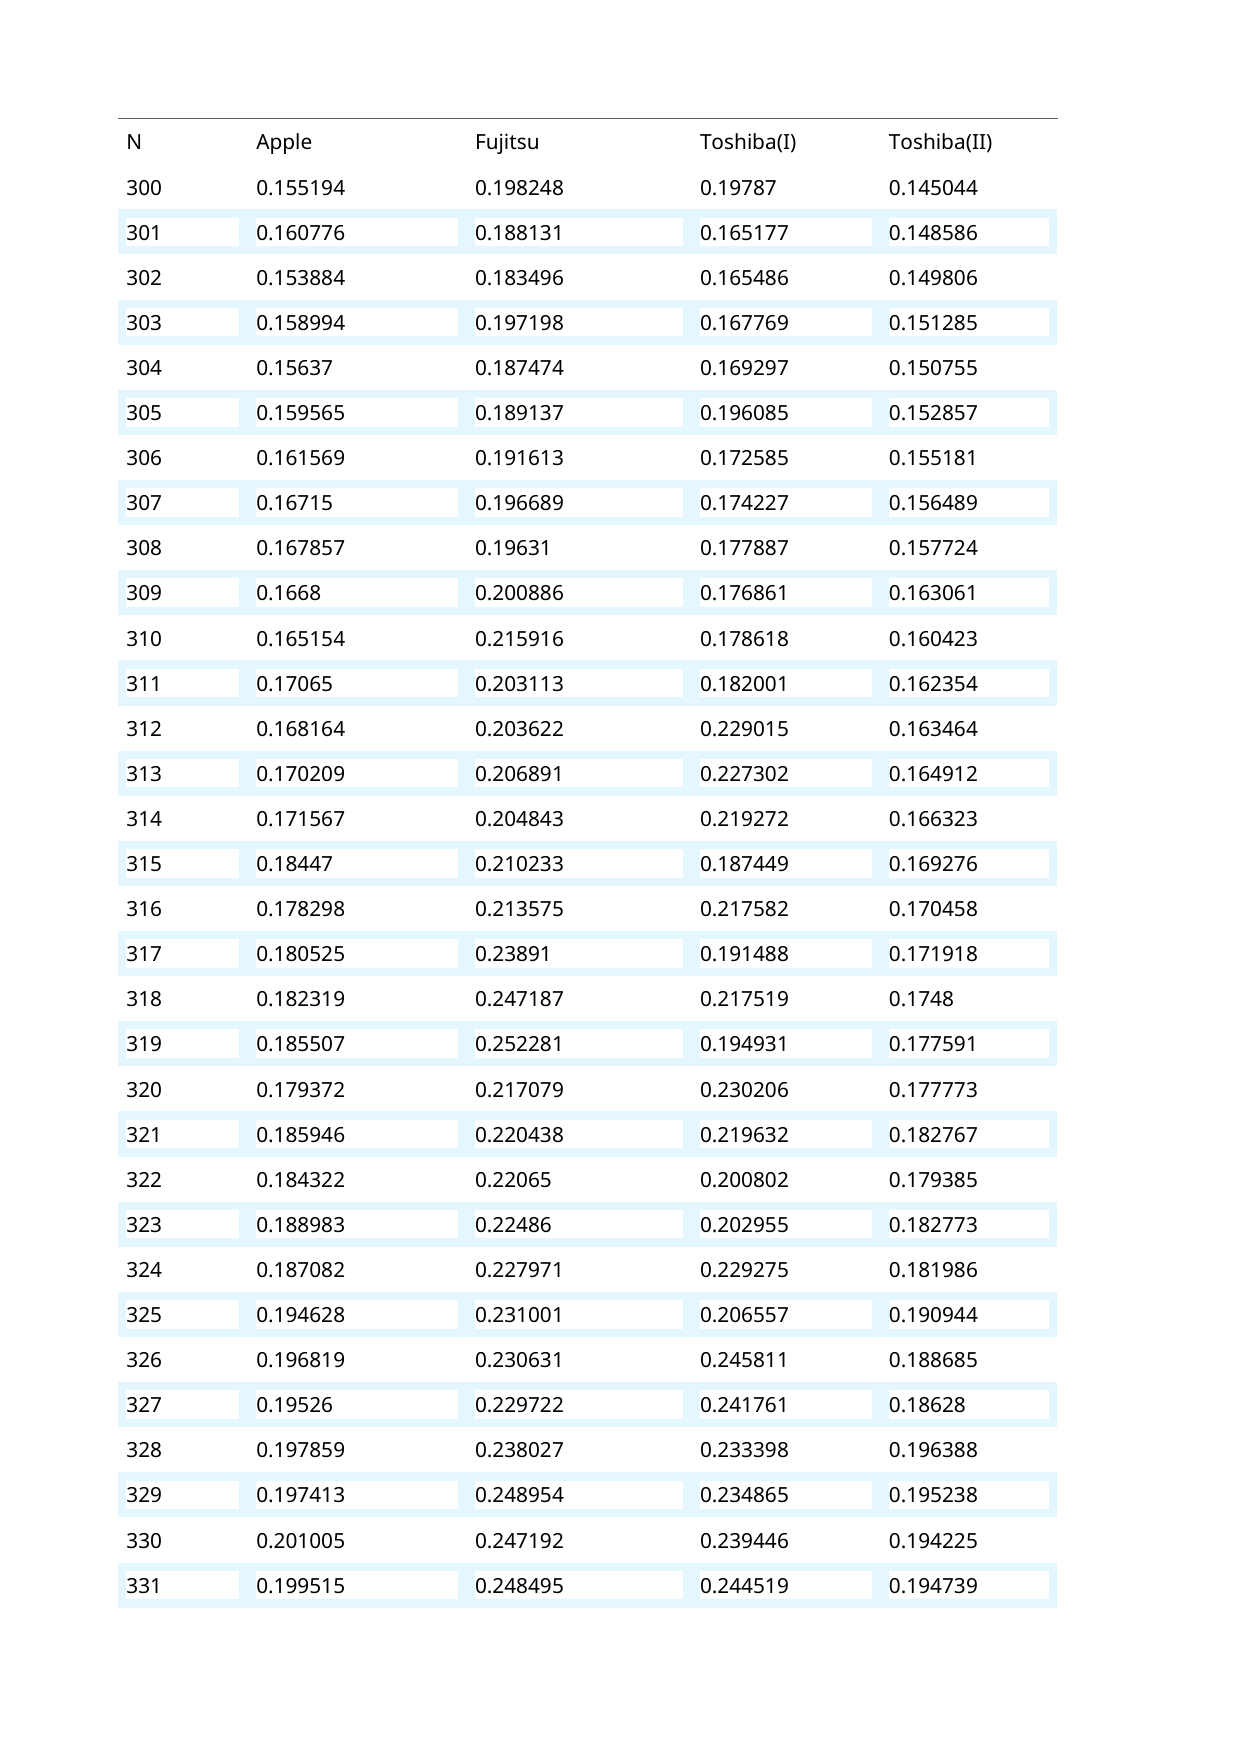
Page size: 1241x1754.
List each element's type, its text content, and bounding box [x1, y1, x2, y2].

table_cell 0.177591 [880, 1021, 1057, 1066]
table_cell 0.168164 [248, 706, 466, 751]
table_cell 0.19787 [691, 164, 880, 209]
table_cell 0.248495 [466, 1563, 691, 1608]
table_cell 311 [118, 660, 248, 706]
table_cell 0.196819 [248, 1337, 466, 1382]
table_cell 0.189137 [466, 390, 691, 435]
table_cell 321 [118, 1111, 248, 1157]
table_cell 0.188685 [880, 1337, 1057, 1382]
table_cell 0.178298 [248, 886, 466, 931]
table_cell 0.197198 [466, 300, 691, 345]
table_cell 0.165177 [691, 209, 880, 254]
table_cell 309 [118, 570, 248, 615]
table_cell 0.187474 [466, 345, 691, 390]
table_cell 0.166323 [880, 796, 1057, 841]
table_cell 0.156489 [880, 480, 1057, 525]
table_cell 0.200802 [691, 1157, 880, 1202]
table_cell 0.204843 [466, 796, 691, 841]
table_cell 303 [118, 300, 248, 345]
table_cell 0.227302 [691, 751, 880, 796]
table_cell 0.172585 [691, 435, 880, 480]
table_cell 0.190944 [880, 1292, 1057, 1337]
table_cell 328 [118, 1427, 248, 1472]
table_cell 330 [118, 1518, 248, 1562]
table_cell 0.149806 [880, 255, 1057, 299]
table_header Toshiba(II) [880, 119, 1057, 164]
table_cell 0.23891 [466, 931, 691, 976]
table_cell 0.233398 [691, 1427, 880, 1472]
table_cell 0.15637 [248, 345, 466, 390]
table_cell 0.170209 [248, 751, 466, 796]
table_cell 0.202955 [691, 1202, 880, 1247]
table_cell 0.191613 [466, 435, 691, 480]
table_cell 0.22065 [466, 1157, 691, 1202]
table_cell 0.219272 [691, 796, 880, 841]
table_cell 0.203113 [466, 660, 691, 706]
table_cell 0.19526 [248, 1382, 466, 1427]
table_cell 0.229722 [466, 1382, 691, 1427]
table_cell 319 [118, 1021, 248, 1066]
table_cell 0.230206 [691, 1066, 880, 1111]
table_cell 0.155194 [248, 164, 466, 209]
table_cell 0.200886 [466, 570, 691, 615]
table_cell 301 [118, 209, 248, 254]
table_cell 0.230631 [466, 1337, 691, 1382]
table_cell 0.145044 [880, 164, 1057, 209]
table_cell 0.229275 [691, 1247, 880, 1292]
table_cell 318 [118, 976, 248, 1021]
table_cell 0.182773 [880, 1202, 1057, 1247]
table_cell 0.159565 [248, 390, 466, 435]
table_cell 0.180525 [248, 931, 466, 976]
table_cell 0.157724 [880, 525, 1057, 570]
table_cell 0.158994 [248, 300, 466, 345]
table_cell 314 [118, 796, 248, 841]
table_cell 0.178618 [691, 615, 880, 660]
table_cell 304 [118, 345, 248, 390]
table_cell 0.234865 [691, 1472, 880, 1517]
table_header Toshiba(I) [691, 119, 880, 164]
table_cell 0.194628 [248, 1292, 466, 1337]
table_cell 0.179372 [248, 1066, 466, 1111]
table_cell 0.181986 [880, 1247, 1057, 1292]
table_cell 305 [118, 390, 248, 435]
table_cell 0.22486 [466, 1202, 691, 1247]
table_cell 0.210233 [466, 841, 691, 886]
table_cell 0.183496 [466, 255, 691, 299]
table_cell 313 [118, 751, 248, 796]
table_cell 0.176861 [691, 570, 880, 615]
table_cell 316 [118, 886, 248, 931]
table_cell 308 [118, 525, 248, 570]
table_cell 0.206557 [691, 1292, 880, 1337]
table_cell 0.196689 [466, 480, 691, 525]
table_cell 0.163061 [880, 570, 1057, 615]
table_cell 0.217519 [691, 976, 880, 1021]
table_cell 0.165154 [248, 615, 466, 660]
table_cell 0.248954 [466, 1472, 691, 1517]
table_cell 0.213575 [466, 886, 691, 931]
table_cell 0.171918 [880, 931, 1057, 976]
table_cell 325 [118, 1292, 248, 1337]
table_cell 0.227971 [466, 1247, 691, 1292]
table_cell 327 [118, 1382, 248, 1427]
table_cell 0.167857 [248, 525, 466, 570]
table_cell 0.152857 [880, 390, 1057, 435]
table_cell 0.241761 [691, 1382, 880, 1427]
table_cell 0.160776 [248, 209, 466, 254]
table_cell 0.17065 [248, 660, 466, 706]
table_cell 306 [118, 435, 248, 480]
table_cell 0.161569 [248, 435, 466, 480]
table_cell 0.155181 [880, 435, 1057, 480]
table_cell 0.150755 [880, 345, 1057, 390]
table_cell 0.1748 [880, 976, 1057, 1021]
table_cell 0.194739 [880, 1563, 1057, 1608]
table_cell 0.184322 [248, 1157, 466, 1202]
table_cell 0.179385 [880, 1157, 1057, 1202]
table_cell 0.239446 [691, 1518, 880, 1562]
table_cell 315 [118, 841, 248, 886]
table_cell 0.162354 [880, 660, 1057, 706]
table_cell 310 [118, 615, 248, 660]
table_cell 0.245811 [691, 1337, 880, 1382]
table_cell 0.169297 [691, 345, 880, 390]
table_cell 0.247192 [466, 1518, 691, 1562]
table_cell 0.191488 [691, 931, 880, 976]
table_cell 312 [118, 706, 248, 751]
table_cell 0.197413 [248, 1472, 466, 1517]
table_cell 0.160423 [880, 615, 1057, 660]
table_cell 0.148586 [880, 209, 1057, 254]
table_cell 0.238027 [466, 1427, 691, 1472]
table_cell 0.182767 [880, 1111, 1057, 1157]
table_cell 331 [118, 1563, 248, 1608]
table_cell 0.18628 [880, 1382, 1057, 1427]
table_cell 0.171567 [248, 796, 466, 841]
table_cell 322 [118, 1157, 248, 1202]
table_cell 0.174227 [691, 480, 880, 525]
table_header Fujitsu [466, 119, 691, 164]
table_cell 0.229015 [691, 706, 880, 751]
table_cell 0.196388 [880, 1427, 1057, 1472]
table_cell 0.182319 [248, 976, 466, 1021]
table_cell 0.188131 [466, 209, 691, 254]
table_cell 0.182001 [691, 660, 880, 706]
table_cell 0.187082 [248, 1247, 466, 1292]
table_cell 0.244519 [691, 1563, 880, 1608]
table_cell 0.151285 [880, 300, 1057, 345]
table_cell 0.196085 [691, 390, 880, 435]
table_header Apple [248, 119, 466, 164]
table_cell 0.16715 [248, 480, 466, 525]
table_cell 0.195238 [880, 1472, 1057, 1517]
table_cell 0.188983 [248, 1202, 466, 1247]
table_cell 0.185946 [248, 1111, 466, 1157]
table_cell 0.247187 [466, 976, 691, 1021]
table_cell 0.198248 [466, 164, 691, 209]
table_cell 0.185507 [248, 1021, 466, 1066]
table_cell 0.194931 [691, 1021, 880, 1066]
table_cell 0.177773 [880, 1066, 1057, 1111]
table_cell 0.199515 [248, 1563, 466, 1608]
table_cell 0.217079 [466, 1066, 691, 1111]
table_cell 0.206891 [466, 751, 691, 796]
table_cell 0.177887 [691, 525, 880, 570]
table_cell 0.194225 [880, 1518, 1057, 1562]
table_cell 0.201005 [248, 1518, 466, 1562]
table_cell 0.170458 [880, 886, 1057, 931]
table_cell 0.219632 [691, 1111, 880, 1157]
table_cell 0.220438 [466, 1111, 691, 1157]
table_cell 0.165486 [691, 255, 880, 299]
table_cell 0.1668 [248, 570, 466, 615]
table_cell 0.169276 [880, 841, 1057, 886]
table_cell 0.167769 [691, 300, 880, 345]
table_cell 0.163464 [880, 706, 1057, 751]
table_cell 323 [118, 1202, 248, 1247]
table_cell 0.231001 [466, 1292, 691, 1337]
table_cell 317 [118, 931, 248, 976]
table_cell 0.203622 [466, 706, 691, 751]
table_cell 0.153884 [248, 255, 466, 299]
table_cell 0.187449 [691, 841, 880, 886]
table_cell 300 [118, 164, 248, 209]
table_cell 0.252281 [466, 1021, 691, 1066]
table_cell 320 [118, 1066, 248, 1111]
table_cell 0.215916 [466, 615, 691, 660]
table_cell 329 [118, 1472, 248, 1517]
table_cell 326 [118, 1337, 248, 1382]
table_cell 302 [118, 255, 248, 299]
table_cell 0.217582 [691, 886, 880, 931]
table_cell 324 [118, 1247, 248, 1292]
table_cell 0.164912 [880, 751, 1057, 796]
table_cell 0.19631 [466, 525, 691, 570]
table_cell 0.197859 [248, 1427, 466, 1472]
table_cell 0.18447 [248, 841, 466, 886]
table_header N [118, 119, 248, 164]
table_cell 307 [118, 480, 248, 525]
